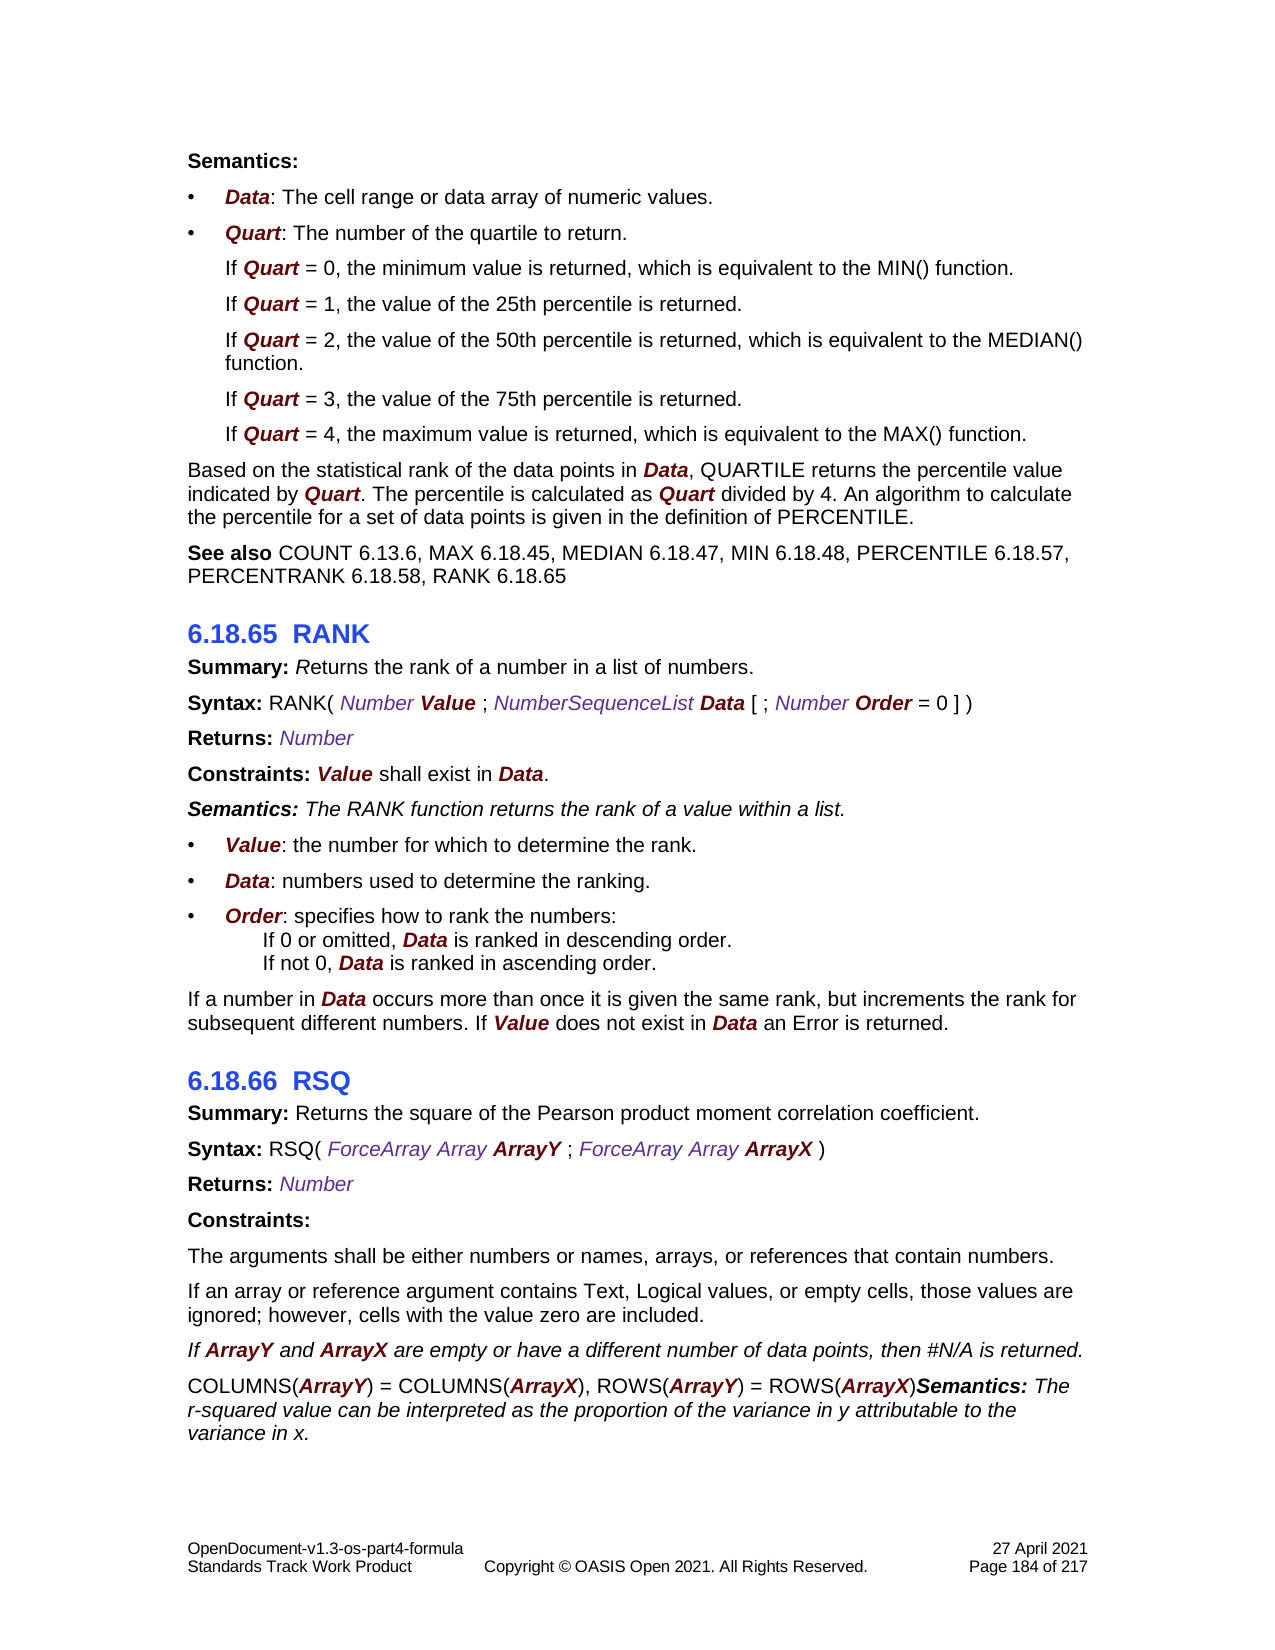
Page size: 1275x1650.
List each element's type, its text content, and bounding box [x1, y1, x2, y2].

text COLUMNS(ArrayY) = COLUMNS(ArrayX), ROWS(ArrayY) = ROWS(ArrayX)Semantics: The r-squared value can be interpreted as the proportion of the variance in y attributable to the variance in x. [187, 1374, 1088, 1445]
list If Quart = 0, the minimum value is returned, which is equivalent to the MIN() function. [187, 257, 1088, 280]
list Value: the number for which to determine the rank. [187, 833, 1088, 857]
text Syntax: RANK( Number Value ; NumberSequenceList Data [ ; Number Order = 0 ] ) [187, 691, 1088, 714]
text Constraints: [187, 1208, 1088, 1232]
text Summary: Returns the square of the Pearson product moment correlation coefficient. [187, 1102, 1088, 1125]
text Returns: Number [187, 727, 1088, 750]
text Semantics: [187, 150, 1088, 173]
text See also COUNT 6.13.6, MAX 6.18.45, MEDIAN 6.18.47, MIN 6.18.48, PERCENTILE 6.18.57, PERCENTRANK 6.18.58, RANK 6.18.65 [187, 541, 1088, 588]
text Semantics: The RANK function returns the rank of a value within a list. [187, 798, 1088, 821]
text Constraints: Value shall exist in Data. [187, 762, 1088, 786]
text Syntax: RSQ( ForceArray Array ArrayY ; ForceArray Array ArrayX ) [187, 1137, 1088, 1161]
list Quart: The number of the quartile to return. [187, 221, 1088, 245]
list If Quart = 2, the value of the 50th percentile is returned, which is equivalent to the MEDIAN() function. [187, 328, 1088, 375]
subtitle RANK [187, 619, 1088, 649]
text Returns: Number [187, 1173, 1088, 1196]
list Order: specifies how to rank the numbers: If 0 or omitted, Data is ranked in descending order. If not 0, Data is ranked in ascending order. [187, 905, 1088, 975]
list If Quart = 3, the value of the 75th percentile is returned. [187, 387, 1088, 411]
text The arguments shall be either numbers or names, arrays, or references that contain numbers. [187, 1244, 1088, 1268]
text If a number in Data occurs more than once it is given the same rank, but increments the rank for subsequent different numbers. If Value does not exist in Data an Error is returned. [187, 987, 1088, 1034]
list If Quart = 4, the maximum value is returned, which is equivalent to the MAX() function. [187, 423, 1088, 446]
text If an array or reference argument contains Text, Logical values, or empty cells, those values are ignored; however, cells with the value zero are included. [187, 1280, 1088, 1327]
text If ArrayY and ArrayX are empty or have a different number of data points, then #N/A is returned. [187, 1339, 1088, 1362]
subtitle RSQ [187, 1066, 1088, 1096]
list Data: numbers used to determine the ranking. [187, 869, 1088, 893]
text Summary: Returns the rank of a number in a list of numbers. [187, 655, 1088, 679]
list If Quart = 1, the value of the 25th percentile is returned. [187, 292, 1088, 316]
text Based on the statistical rank of the data points in Data, QUARTILE returns the percentile value indicated by Quart. The percentile is calculated as Quart divided by 4. An algorithm to calculate the percentile for a set of data points is given in the definition of PERCENTILE. [187, 458, 1088, 529]
list Data: The cell range or data array of numeric values. [187, 186, 1088, 209]
